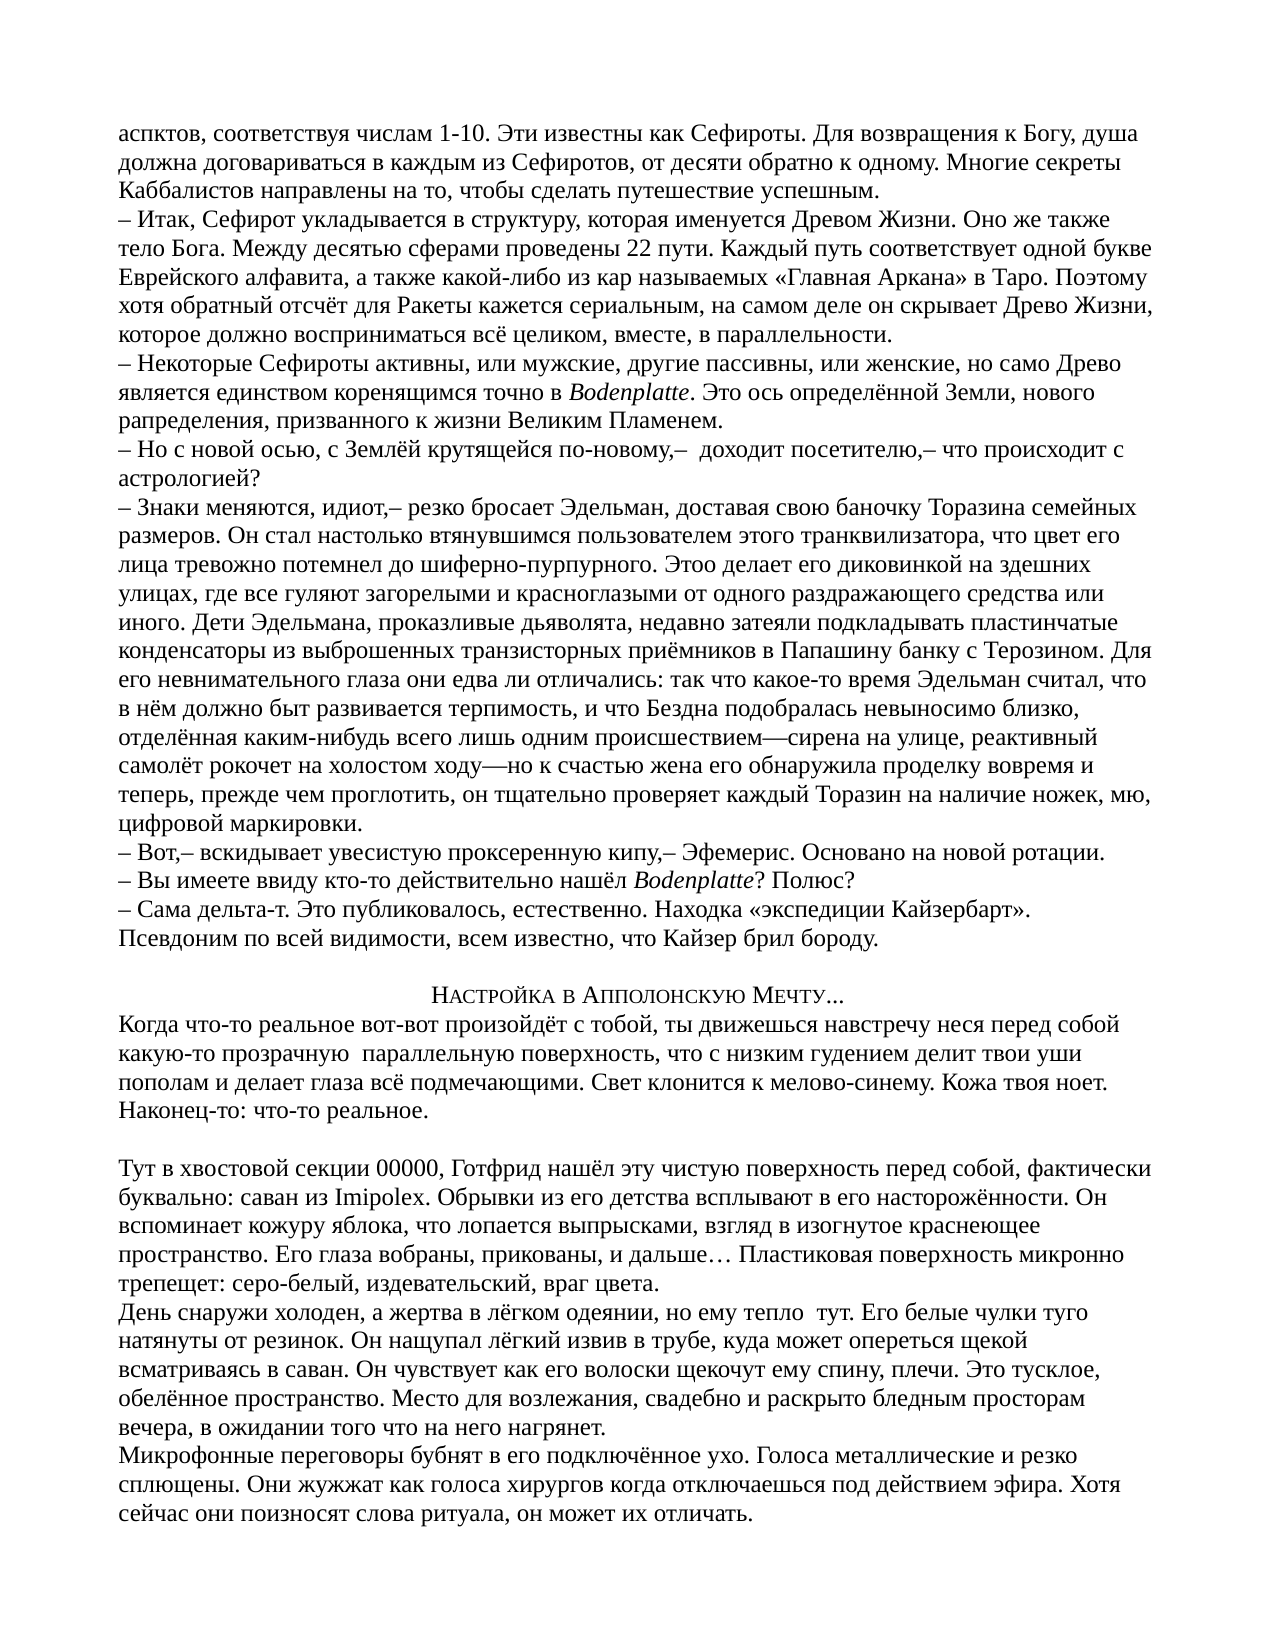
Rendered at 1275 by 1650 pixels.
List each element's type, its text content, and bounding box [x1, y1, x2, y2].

text День снаружи холоден, а жертва в лёгком одеянии, но ему тепло тут. Его белые чулки туго натянуты от резинок. Он нащупал лёгкий извив в трубе, куда может опереться щекой всматриваясь в саван. Он чувствует как его волоски щекочут ему спину, плечи. Это тусклое, обелённое пространство. Место для возлежания, свадебно и раскрыто бледным просторам вечера, в ожидании того что на него нагрянет. [118, 1297, 1157, 1441]
text – Некоторые Сефироты активны, или мужские, другие пассивны, или женские, но само Древо является единством коренящимся точно в Bodenplatte. Это ось определённой Земли, нового рапределения, призванного к жизни Великим Пламенем. [118, 348, 1157, 434]
text Тут в хвостовой секции 00000, Готфрид нашёл эту чистую поверхность перед собой, фактически буквально: саван из Imipolex. Обрывки из его детства всплывают в его насторожённости. Он вспоминает кожуру яблока, что лопается выпрысками, взгляд в изогнутое краснеющее пространство. Его глаза вобраны, прикованы, и дальше… Пластиковая поверхность микронно трепещет: серо-белый, издевательский, враг цвета. [118, 1153, 1157, 1297]
text аспктов, соответствуя числам 1-10. Эти известны как Сефироты. Для возвращения к Богу, душа должна договариваться в каждым из Сефиротов, от десяти обратно к одному. Многие секреты Каббалистов направлены на то, чтобы сделать путешествие успешным. [118, 118, 1157, 204]
text – Вы имеете ввиду кто-то действительно нашёл Bodenplatte? Полюс? [118, 866, 1157, 894]
text Настройка в Апполонскую Мечту... [118, 981, 1157, 1009]
text – Знаки меняются, идиот,– резко бросает Эдельман, доставая свою баночку Торазина семейных размеров. Он стал настолько втянувшимся пользователем этого транквилизатора, что цвет его лица тревожно потемнел до шиферно-пурпурного. Этоо делает его диковинкой на здешних улицах, где все гуляют загорелыми и красноглазыми от одного раздражающего средства или иного. Дети Эдельмана, проказливые дьяволята, недавно затеяли подкладывать пластинчатые конденсаторы из выброшенных транзисторных приёмников в Папашину банку с Терозином. Для его невнимательного глаза они едва ли отличались: так что какое-то время Эдельман считал, что в нём должно быт развивается терпимость, и что Бездна подобралась невыносимо близко, отделённая каким-нибудь всего лишь одним происшествием—сирена на улице, реактивный самолёт рокочет на холостом ходу—но к счастью жена его обнаружила проделку вовремя и теперь, прежде чем проглотить, он тщательно проверяет каждый Торазин на наличие ножек, мю, цифровой маркировки. [118, 492, 1157, 837]
text – Итак, Сефирот укладывается в структуру, которая именуется Древом Жизни. Оно же также тело Бога. Между десятью сферами проведены 22 пути. Каждый путь соответствует одной букве Еврейского алфавита, а также какой-либо из кар называемых «Главная Аркана» в Таро. Поэтому хотя обратный отсчёт для Ракеты кажется сериальным, на самом деле он скрывает Древо Жизни, которое должно восприниматься всё целиком, вместе, в параллельности. [118, 204, 1157, 348]
text – Вот,– вскидывает увесистую проксеренную кипу,– Эфемерис. Основано на новой ротации. [118, 837, 1157, 866]
text Псевдоним по всей видимости, всем известно, что Кайзер брил бороду. [118, 923, 1157, 952]
text – Но с новой осью, с Землёй крутящейся по-новому,– доходит посетителю,– что происходит с астрологией? [118, 434, 1157, 492]
text – Сама дельта-т. Это публиковалось, естественно. Находка «экспедиции Кайзербарт». [118, 894, 1157, 923]
text Когда что-то реальное вот-вот произойдёт с тобой, ты движешься навстречу неся перед собой какую-то прозрачную параллельную поверхность, что с низким гудением делит твои уши пополам и делает глаза всё подмечающими. Свет клонится к мелово-синему. Кожа твоя ноет. Наконец-то: что-то реальное. [118, 1009, 1157, 1124]
text Микрофонные переговоры бубнят в его подключённое ухо. Голоса металлические и резко сплющены. Они жужжат как голоса хирургов когда отключаешься под действием эфира. Хотя сейчас они поизносят слова ритуала, он может их отличать. [118, 1441, 1157, 1527]
